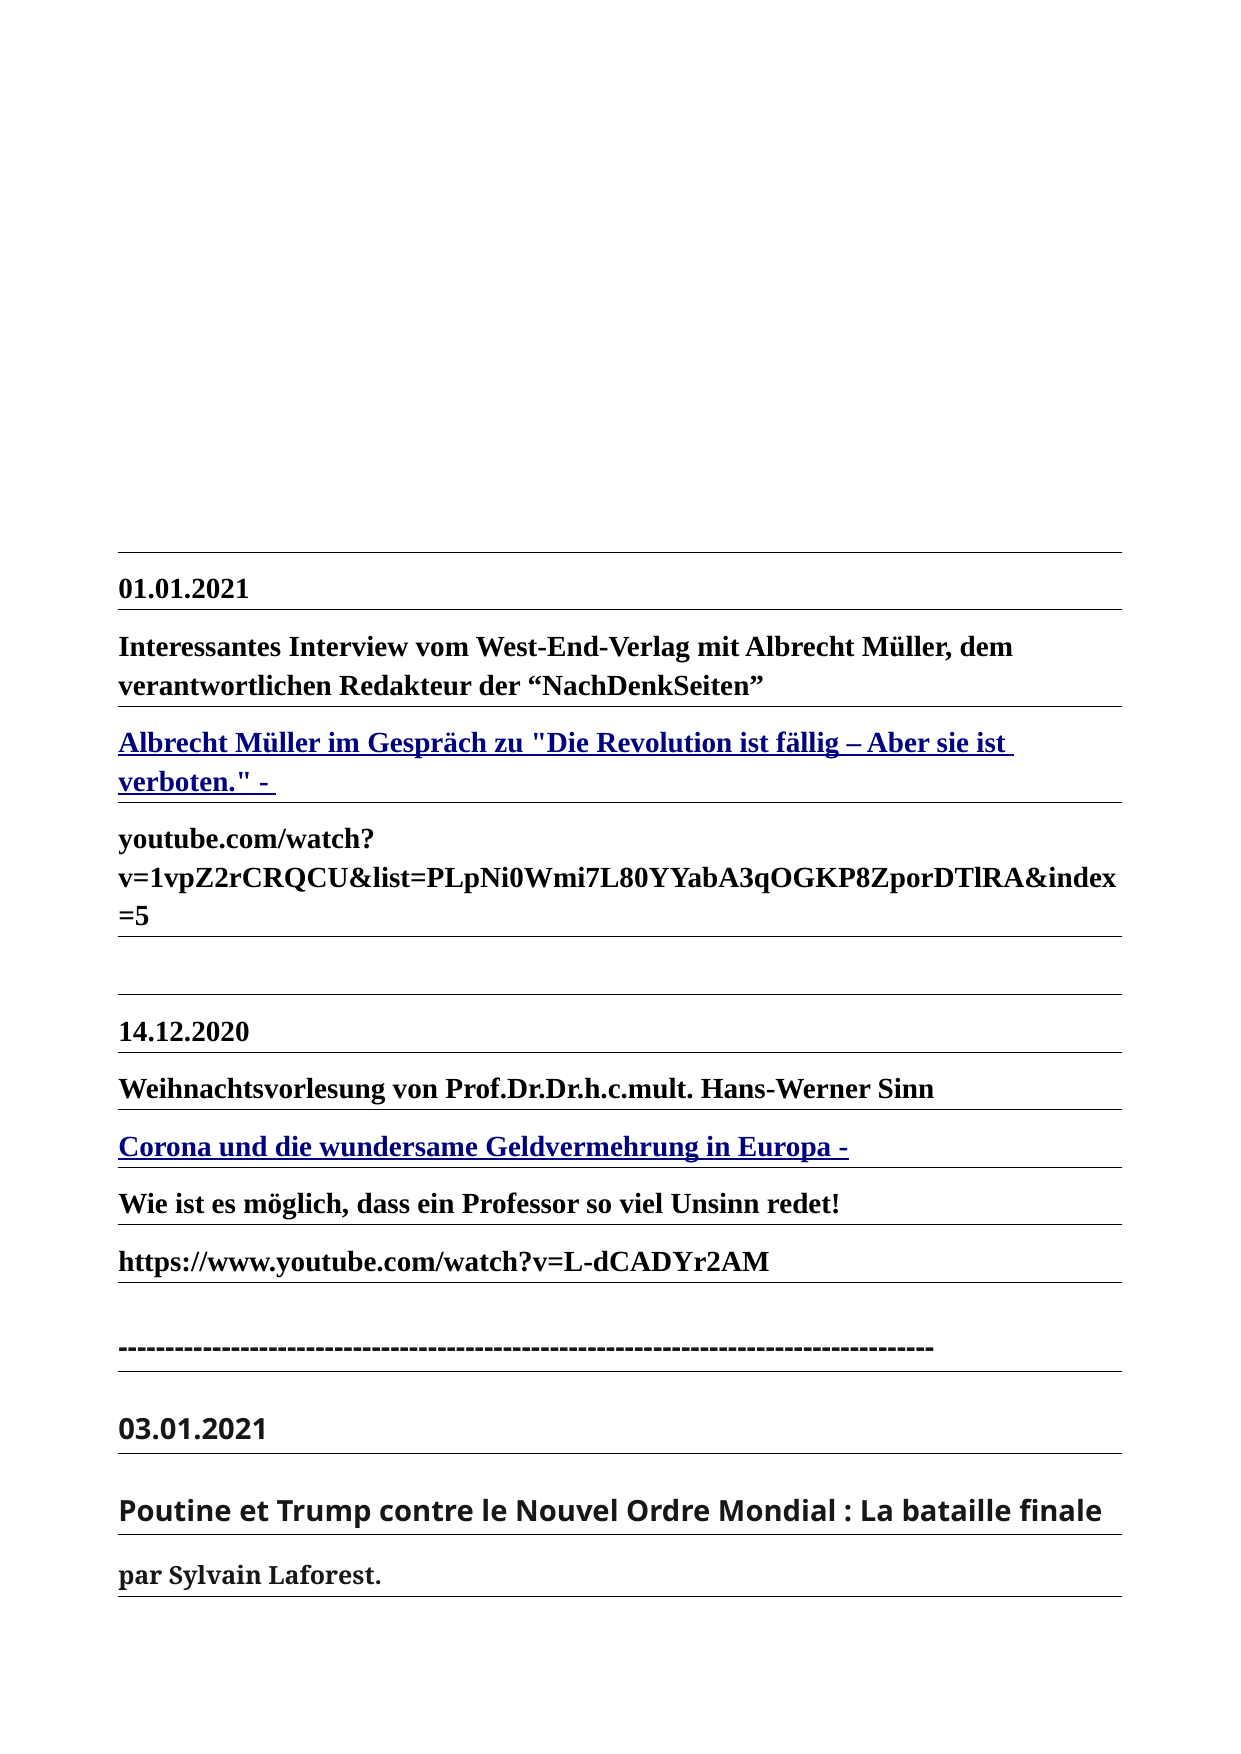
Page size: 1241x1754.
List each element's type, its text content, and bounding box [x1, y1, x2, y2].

text https://www.youtube.com/watch?v=L-dCADYr2AM [118, 1244, 1122, 1282]
text Interessantes Interview vom West-End-Verlag mit Albrecht Müller, dem verantwortlichen Redakteur der “NachDenkSeiten” [118, 629, 1122, 706]
text 01.01.2021 [118, 572, 1122, 609]
text Weihnachtsvorlesung von Prof.Dr.Dr.h.c.mult. Hans-Werner Sinn [118, 1071, 1122, 1109]
text Albrecht Müller im Gespräch zu "Die Revolution ist fällig – Aber sie ist verboten." - [118, 725, 1122, 802]
text Wie ist es möglich, dass ein Professor so viel Unsinn redet! [118, 1187, 1122, 1224]
subtitle --------------------------------------------------------------------------------------- [118, 1327, 1122, 1371]
text youtube.com/watch?v=1vpZ2rCRQCU&list=PLpNi0Wmi7L80YYabA3qOGKP8ZporDTlRA&index=5 [118, 821, 1122, 936]
subtitle Poutine et Trump contre le Nouvel Ordre Mondial : La bataille finale [118, 1490, 1122, 1534]
text 14.12.2020 [118, 1014, 1122, 1052]
text Corona und die wundersame Geldvermehrung in Europa - [118, 1129, 1122, 1167]
text par Sylvain Laforest. [118, 1557, 1122, 1596]
subtitle 03.01.2021 [118, 1408, 1122, 1453]
